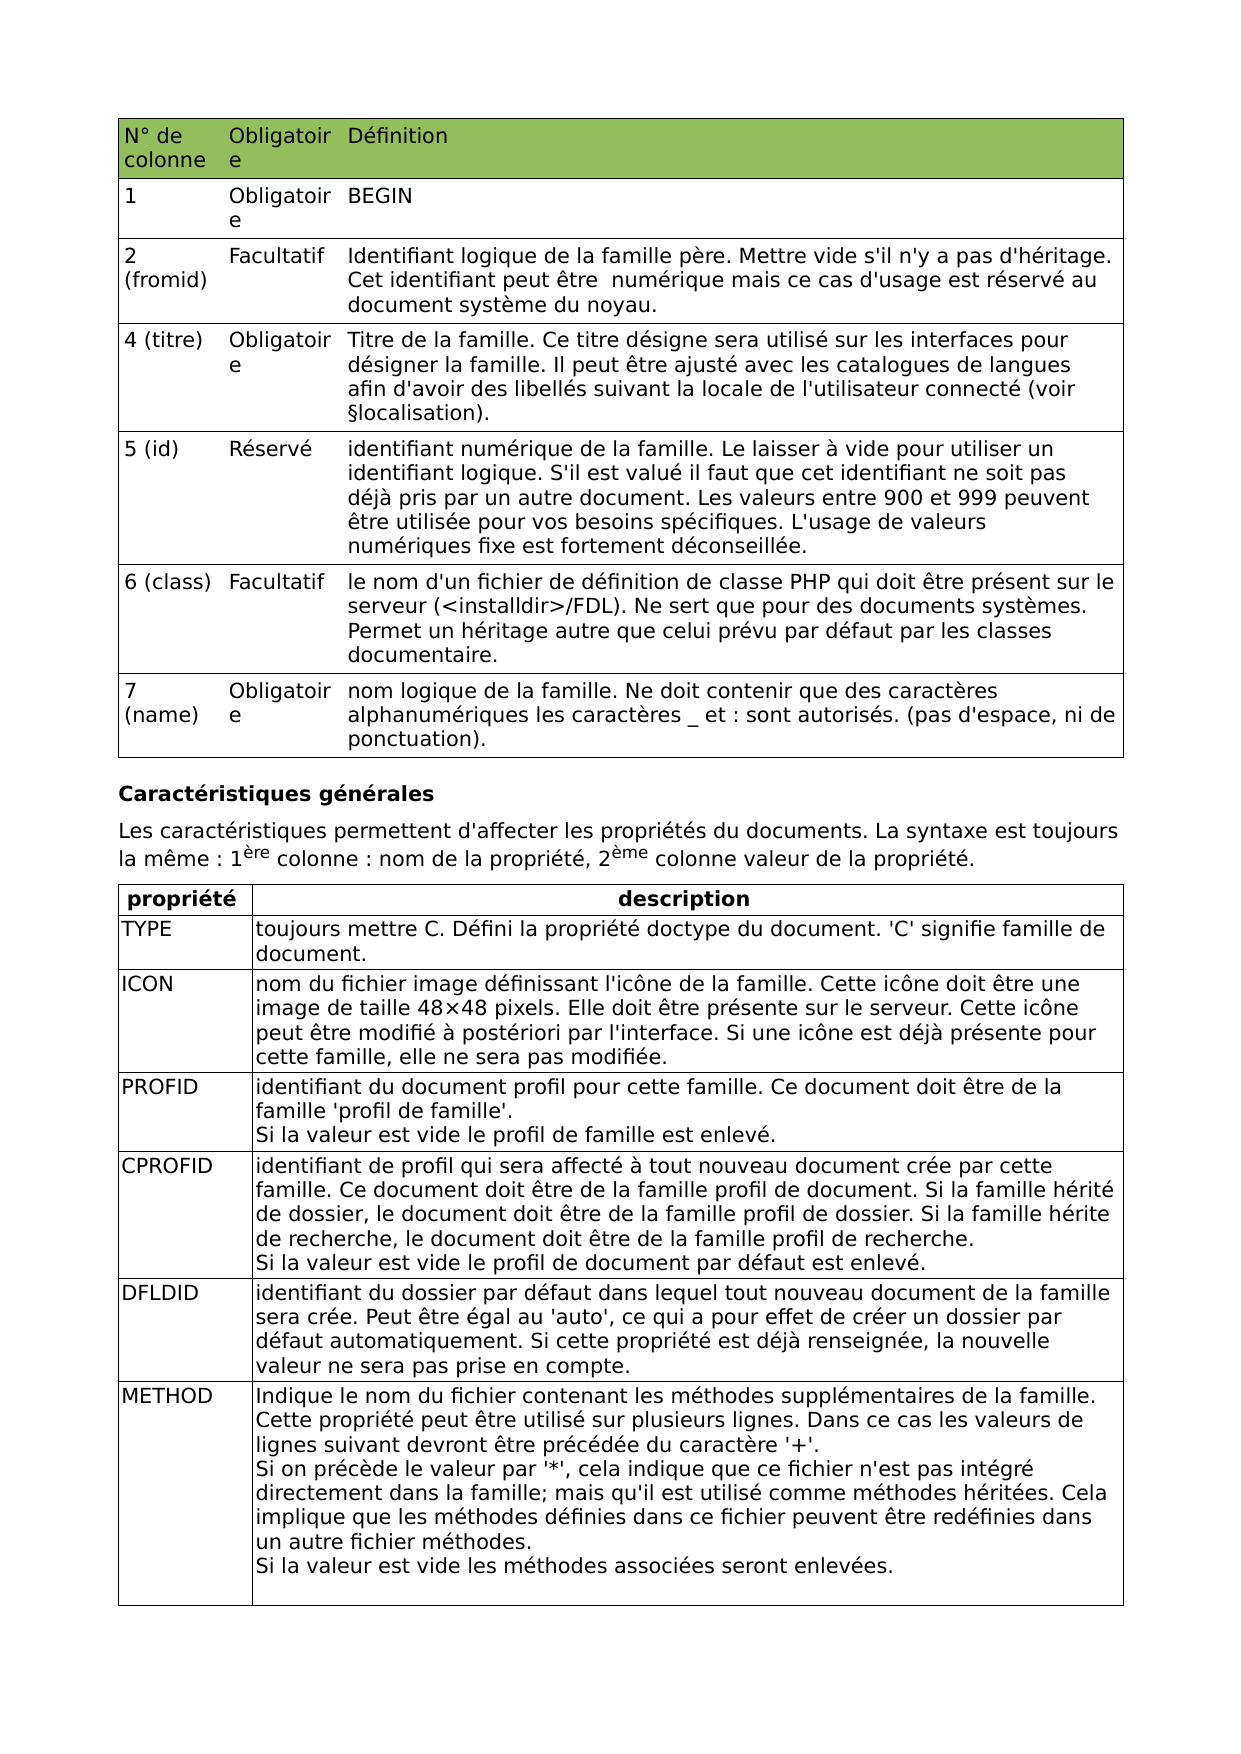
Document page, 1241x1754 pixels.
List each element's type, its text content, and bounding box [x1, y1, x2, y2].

table_cell 6 (class) [119, 565, 223, 673]
table_header N° de colonne [119, 119, 223, 178]
table_cell 7 (name) [119, 674, 223, 757]
table_header description [253, 885, 1123, 914]
table_cell METHOD [119, 1382, 252, 1605]
table_cell Obligatoire [223, 324, 341, 431]
table_cell Identifiant logique de la famille père. Mettre vide s'il n'y a pas d'héritage. Cet identifiant peut être numérique mais ce cas d'usage est réservé au document système du noyau. [341, 239, 1123, 323]
table_cell 1 [119, 179, 223, 238]
table_cell 5 (id) [119, 432, 223, 564]
table_header Définition [341, 119, 1123, 178]
table_cell Réservé [223, 432, 341, 564]
table_cell identifiant du document profil pour cette famille. Ce document doit être de la famille 'profil de famille'. Si la valeur est vide le profil de famille est enlevé. [253, 1073, 1123, 1151]
table_cell identifiant de profil qui sera affecté à tout nouveau document crée par cette famille. Ce document doit être de la famille profil de document. Si la famille hérité de dossier, le document doit être de la famille profil de dossier. Si la famille hérite de recherche, le document doit être de la famille profil de recherche. Si la valeur est vide le profil de document par défaut est enlevé. [253, 1152, 1123, 1278]
table_cell Obligatoire [223, 179, 341, 238]
table_cell nom logique de la famille. Ne doit contenir que des caractères alphanumériques les caractères _ et : sont autorisés. (pas d'espace, ni de ponctuation). [341, 674, 1123, 757]
table_cell Facultatif [223, 565, 341, 673]
table_cell le nom d'un fichier de définition de classe PHP qui doit être présent sur le serveur (<installdir>/FDL). Ne sert que pour des documents systèmes. Permet un héritage autre que celui prévu par défaut par les classes documentaire. [341, 565, 1123, 673]
table_cell TYPE [119, 916, 252, 969]
table_cell CPROFID [119, 1152, 252, 1278]
table_cell identifiant numérique de la famille. Le laisser à vide pour utiliser un identifiant logique. S'il est valué il faut que cet identifiant ne soit pas déjà pris par un autre document. Les valeurs entre 900 et 999 peuvent être utilisée pour vos besoins spécifiques. L'usage de valeurs numériques fixe est fortement déconseillée. [341, 432, 1123, 564]
table_cell 4 (titre) [119, 324, 223, 431]
table_cell DFLDID [119, 1279, 252, 1381]
table_cell ICON [119, 970, 252, 1072]
table_cell 2 (fromid) [119, 239, 223, 323]
table_cell Indique le nom du fichier contenant les méthodes supplémentaires de la famille. Cette propriété peut être utilisé sur plusieurs lignes. Dans ce cas les valeurs de lignes suivant devront être précédée du caractère '+'. Si on précède le valeur par '*', cela indique que ce fichier n'est pas intégré directement dans la famille; mais qu'il est utilisé comme méthodes héritées. Cela implique que les méthodes définies dans ce fichier peuvent être redéfinies dans un autre fichier méthodes. Si la valeur est vide les méthodes associées seront enlevées. [253, 1382, 1123, 1605]
table_cell nom du fichier image définissant l'icône de la famille. Cette icône doit être une image de taille 48×48 pixels. Elle doit être présente sur le serveur. Cette icône peut être modifié à postériori par l'interface. Si une icône est déjà présente pour cette famille, elle ne sera pas modifiée. [253, 970, 1123, 1072]
table_cell Titre de la famille. Ce titre désigne sera utilisé sur les interfaces pour désigner la famille. Il peut être ajusté avec les catalogues de langues afin d'avoir des libellés suivant la locale de l'utilisateur connecté (voir §localisation). [341, 324, 1123, 431]
table_cell Facultatif [223, 239, 341, 323]
table_cell PROFID [119, 1073, 252, 1151]
table_header propriété [119, 885, 252, 914]
table_header Obligatoire [223, 119, 341, 178]
table_cell BEGIN [341, 179, 1123, 238]
table_cell identifiant du dossier par défaut dans lequel tout nouveau document de la famille sera crée. Peut être égal au 'auto', ce qui a pour effet de créer un dossier par défaut automatiquement. Si cette propriété est déjà renseignée, la nouvelle valeur ne sera pas prise en compte. [253, 1279, 1123, 1381]
text Les caractéristiques permettent d'affecter les propriétés du documents. La syntaxe est toujours la même : 1ère colonne : nom de la propriété, 2ème colonne valeur de la propriété. [118, 819, 1122, 872]
subtitle Caractéristiques générales [118, 782, 1122, 807]
table_cell Obligatoire [223, 674, 341, 757]
table_cell toujours mettre C. Défini la propriété doctype du document. 'C' signifie famille de document. [253, 916, 1123, 969]
